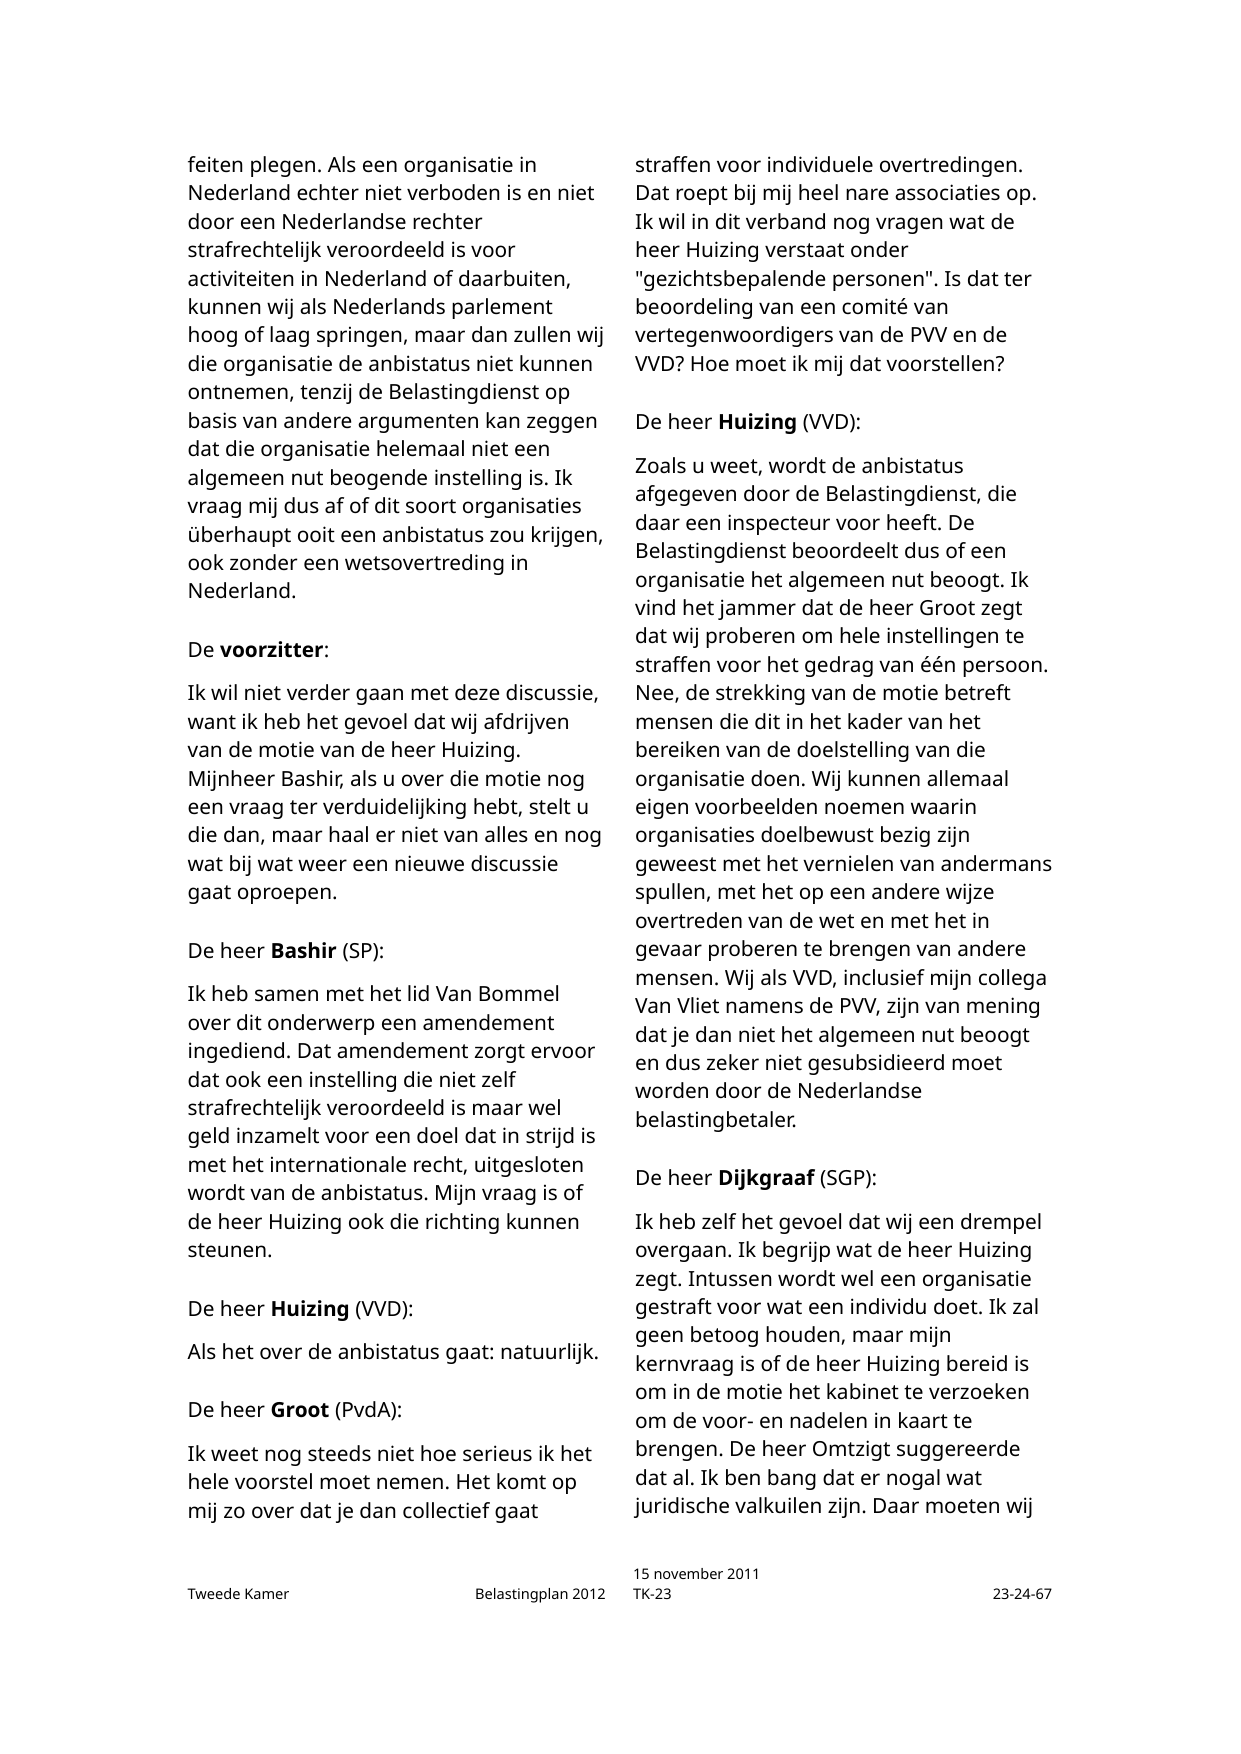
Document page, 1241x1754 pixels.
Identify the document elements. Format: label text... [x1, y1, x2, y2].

text De heer Huizing (VVD): [635, 407, 1053, 436]
text Ik weet nog steeds niet hoe serieus ik het hele voorstel moet nemen. Het komt op mij zo over dat je dan collectief gaat [187, 1439, 605, 1524]
text De heer Dijkgraaf (SGP): [635, 1163, 1053, 1192]
text Ik heb zelf het gevoel dat wij een drempel overgaan. Ik begrijp wat de heer Huizing zegt. Intussen wordt wel een organisatie gestraft voor wat een individu doet. Ik zal geen betoog houden, maar mijn kernvraag is of de heer Huizing bereid is om in de motie het kabinet te verzoeken om de voor- en nadelen in kaart te brengen. De heer Omtzigt suggereerde dat al. Ik ben bang dat er nogal wat juridische valkuilen zijn. Daar moeten wij [635, 1207, 1053, 1520]
text De heer Bashir (SP): [187, 936, 605, 964]
text straffen voor individuele overtredingen. Dat roept bij mij heel nare associaties op. Ik wil in dit verband nog vragen wat de heer Huizing verstaat onder "gezichtsbepalende personen". Is dat ter beoordeling van een comité van vertegenwoordigers van de PVV en de VVD? Hoe moet ik mij dat voorstellen? [635, 150, 1053, 377]
text Ik heb samen met het lid Van Bommel over dit onderwerp een amendement ingediend. Dat amendement zorgt ervoor dat ook een instelling die niet zelf strafrechtelijk veroordeeld is maar wel geld inzamelt voor een doel dat in strijd is met het internationale recht, uitgesloten wordt van de anbistatus. Mijn vraag is of de heer Huizing ook die richting kunnen steunen. [187, 979, 605, 1264]
text Als het over de anbistatus gaat: natuurlijk. [187, 1337, 605, 1366]
text Zoals u weet, wordt de anbistatus afgegeven door de Belastingdienst, die daar een inspecteur voor heeft. De Belastingdienst beoordeelt dus of een organisatie het algemeen nut beoogt. Ik vind het jammer dat de heer Groot zegt dat wij proberen om hele instellingen te straffen voor het gedrag van één persoon. Nee, de strekking van de motie betreft mensen die dit in het kader van het bereiken van de doelstelling van die organisatie doen. Wij kunnen allemaal eigen voorbeelden noemen waarin organisaties doelbewust bezig zijn geweest met het vernielen van andermans spullen, met het op een andere wijze overtreden van de wet en met het in gevaar proberen te brengen van andere mensen. Wij als VVD, inclusief mijn collega Van Vliet namens de PVV, zijn van mening dat je dan niet het algemeen nut beoogt en dus zeker niet gesubsidieerd moet worden door de Nederlandse belastingbetaler. [635, 451, 1053, 1133]
text De heer Huizing (VVD): [187, 1294, 605, 1322]
text De voorzitter: [187, 635, 605, 663]
text feiten plegen. Als een organisatie in Nederland echter niet verboden is en niet door een Nederlandse rechter strafrechtelijk veroordeeld is voor activiteiten in Nederland of daarbuiten, kunnen wij als Nederlands parlement hoog of laag springen, maar dan zullen wij die organisatie de anbistatus niet kunnen ontnemen, tenzij de Belastingdienst op basis van andere argumenten kan zeggen dat die organisatie helemaal niet een algemeen nut beogende instelling is. Ik vraag mij dus af of dit soort organisaties überhaupt ooit een anbistatus zou krijgen, ook zonder een wetsovertreding in Nederland. [187, 150, 605, 605]
text De heer Groot (PvdA): [187, 1396, 605, 1424]
text Ik wil niet verder gaan met deze discussie, want ik heb het gevoel dat wij afdrijven van de motie van de heer Huizing. Mijnheer Bashir, als u over die motie nog een vraag ter verduidelijking hebt, stelt u die dan, maar haal er niet van alles en nog wat bij wat weer een nieuwe discussie gaat oproepen. [187, 678, 605, 906]
